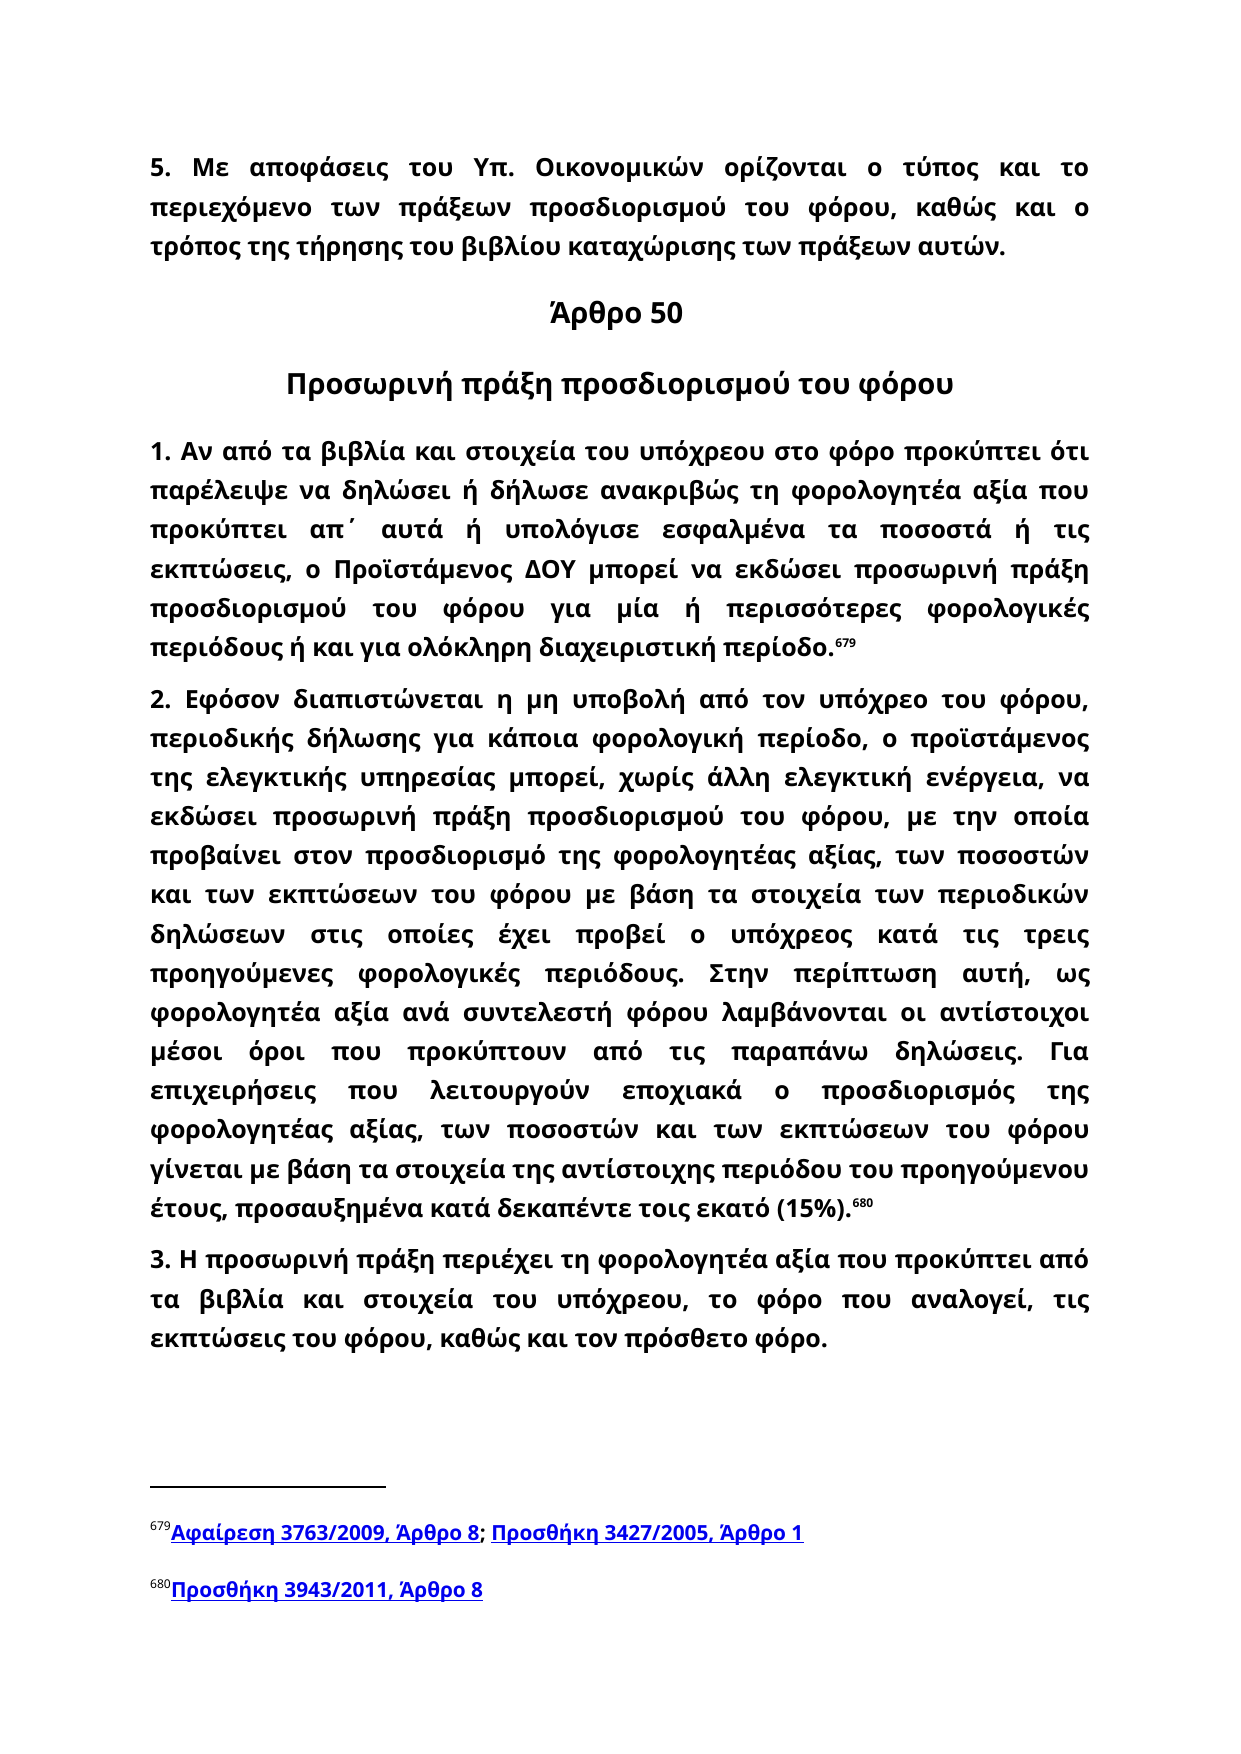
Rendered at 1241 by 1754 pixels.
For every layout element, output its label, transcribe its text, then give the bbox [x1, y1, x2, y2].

text 2. Εφόσον διαπιστώνεται η μη υποβολή από τον υπόχρεο του φόρου, περιοδικής δήλωσης για κάποια φορολογική περίοδο, ο προϊστάμενος της ελεγκτικής υπηρεσίας μπορεί, χωρίς άλλη ελεγκτική ενέργεια, να εκδώσει προσωρινή πράξη προσδιορισμού του φόρου, με την οποία προβαίνει στον προσδιορισμό της φορολογητέας αξίας, των ποσοστών και των εκπτώσεων του φόρου με βάση τα στοιχεία των περιοδικών δηλώσεων στις οποίες έχει προβεί ο υπόχρεος κατά τις τρεις προηγούμενες φορολογικές περιόδους. Στην περίπτωση αυτή, ως φορολογητέα αξία ανά συντελεστή φόρου λαμβάνονται οι αντίστοιχοι μέσοι όροι που προκύπτουν από τις παραπάνω δηλώσεις. Για επιχειρήσεις που λειτουργούν εποχιακά ο προσδιορισμός της φορολογητέας αξίας, των ποσοστών και των εκπτώσεων του φόρου γίνεται με βάση τα στοιχεία της αντίστοιχης περιόδου του προηγούμενου έτους, προσαυξημένα κατά δεκαπέντε τοις εκατό (15%). [150, 681, 1090, 1224]
text 3. Η προσωρινή πράξη περιέχει τη φορολογητέα αξία που προκύπτει από τα βιβλία και στοιχεία του υπόχρεου, το φόρο που αναλογεί, τις εκπτώσεις του φόρου, καθώς και τον πρόσθετο φόρο. [150, 1242, 1090, 1354]
text Προσθήκη 3943/2011, Άρθρο 8 [150, 1576, 1090, 1604]
text 5. Με αποφάσεις του Υπ. Οικονομικών ορίζονται ο τύπος και το περιεχόμενο των πράξεων προσδιορισμού του φόρου, καθώς και ο τρόπος της τήρησης του βιβλίου καταχώρισης των πράξεων αυτών. [150, 150, 1090, 262]
subtitle Άρθρο 50 [150, 292, 1090, 332]
text Αφαίρεση 3763/2009, Άρθρο 8; Προσθήκη 3427/2005, Άρθρο 1 [150, 1518, 1090, 1546]
text 1. Αν από τα βιβλία και στοιχεία του υπόχρεου στο φόρο προκύπτει ότι παρέλειψε να δηλώσει ή δήλωσε ανακριβώς τη φορολογητέα αξία που προκύπτει απ΄ αυτά ή υπολόγισε εσφαλμένα τα ποσοστά ή τις εκπτώσεις, ο Προϊστάμενος ΔΟΥ μπορεί να εκδώσει προσωρινή πράξη προσδιορισμού του φόρου για μία ή περισσότερες φορολογικές περιόδους ή και για ολόκληρη διαχειριστική περίοδο. [150, 434, 1090, 664]
subtitle Προσωρινή πράξη προσδιορισμού του φόρου [150, 363, 1090, 403]
